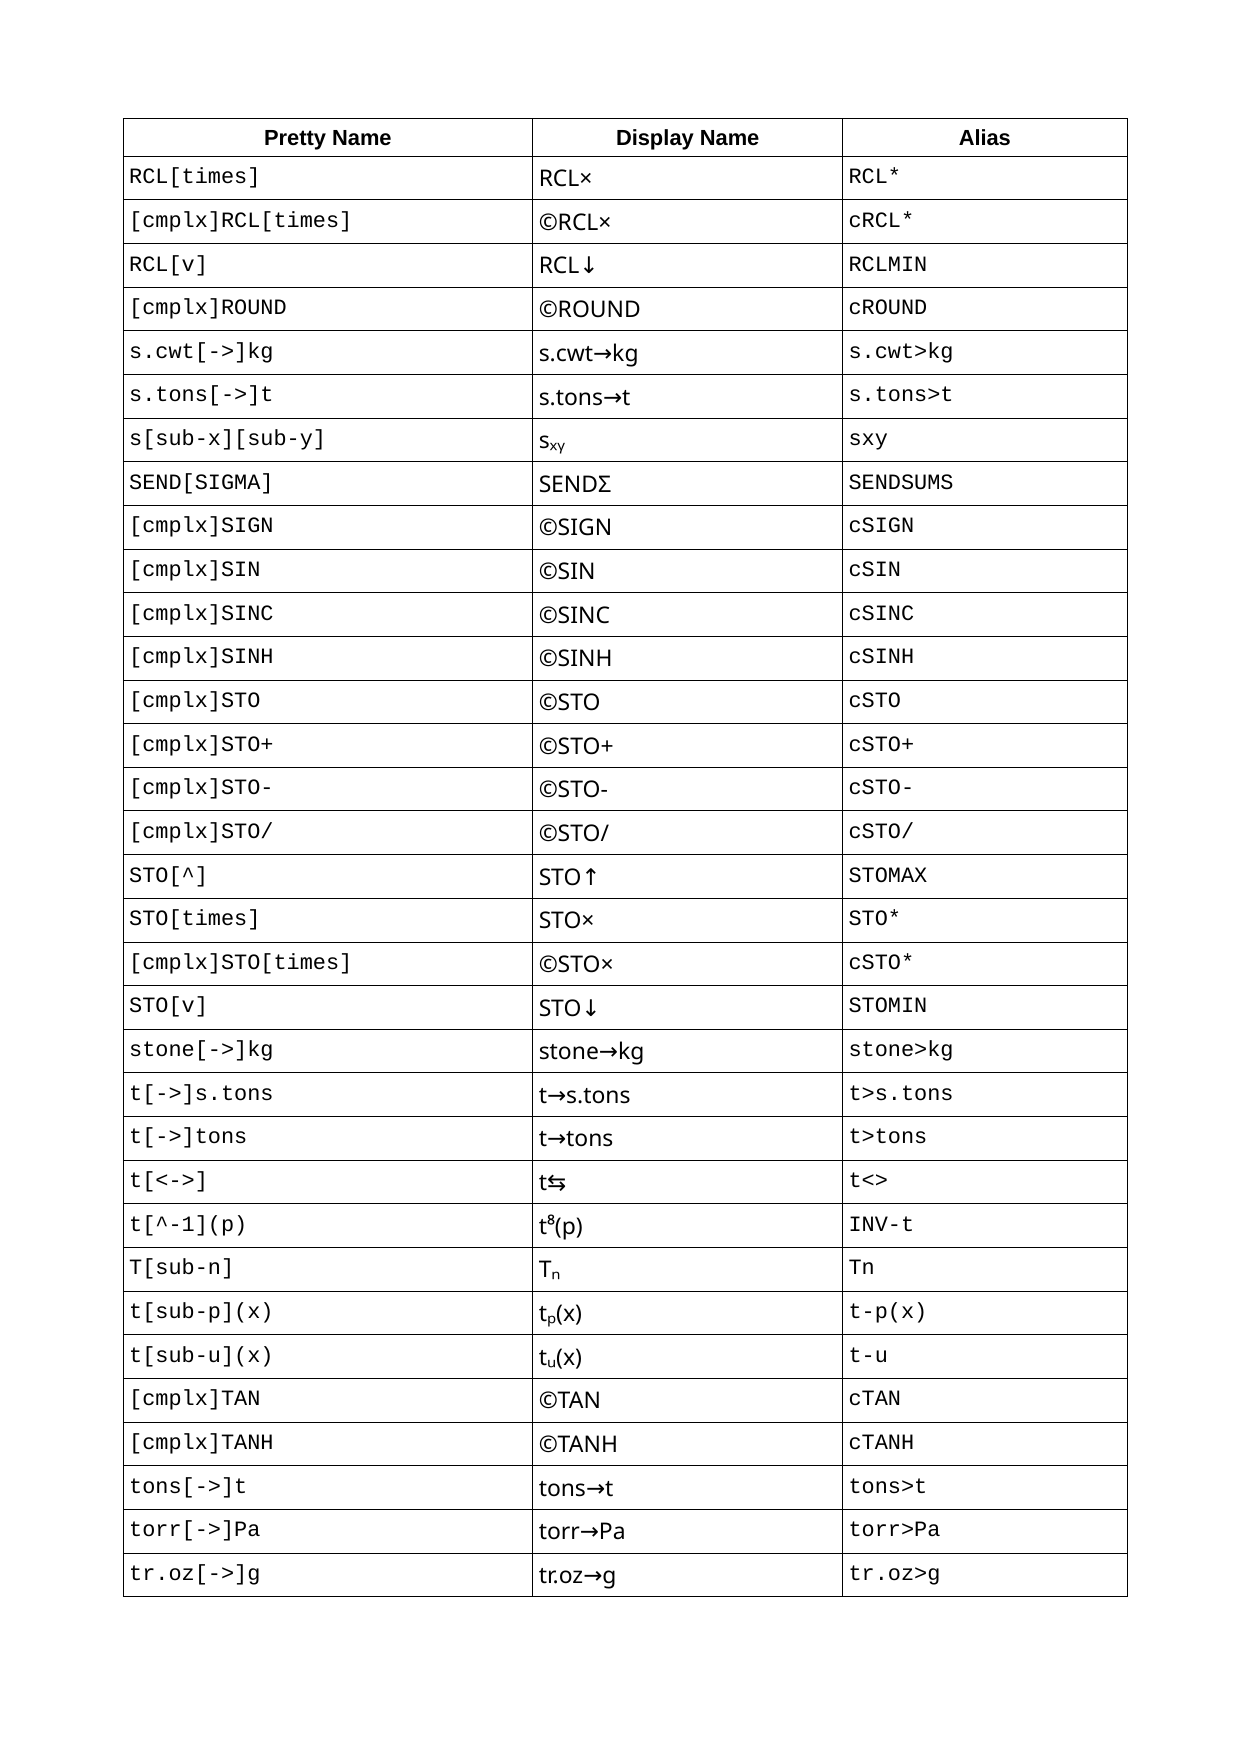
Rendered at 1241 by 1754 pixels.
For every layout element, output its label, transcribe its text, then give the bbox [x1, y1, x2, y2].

table_cell tons[->]t [124, 1466, 532, 1509]
table_cell cSTO- [843, 768, 1127, 810]
table_cell INV-t [843, 1204, 1127, 1247]
table_cell RCL× [533, 157, 842, 199]
table_cell s.cwt[->]kg [124, 331, 532, 374]
table_cell s[sub-x][sub-y] [124, 419, 532, 461]
table_cell RCLMIN [843, 244, 1127, 287]
table_cell t[->]s.tons [124, 1073, 532, 1116]
table_cell RCL[times] [124, 157, 532, 199]
table_cell [cmplx]SINH [124, 637, 532, 679]
table_cell ©SINH [533, 637, 842, 679]
table_cell t>tons [843, 1117, 1127, 1159]
table_cell tᵤ(x) [533, 1335, 842, 1378]
table_cell STO[^] [124, 855, 532, 898]
table_cell RCL* [843, 157, 1127, 199]
table_cell sₓᵧ [533, 419, 842, 461]
table_cell Tₙ [533, 1248, 842, 1291]
table_cell stone>kg [843, 1030, 1127, 1072]
table_cell SEND[SIGMA] [124, 462, 532, 505]
table_cell s.tons→t [533, 375, 842, 418]
table_cell cSIN [843, 550, 1127, 592]
table_cell torr→Pa [533, 1510, 842, 1552]
table_cell STO↑ [533, 855, 842, 898]
table_cell [cmplx]RCL[times] [124, 200, 532, 243]
table_cell ©STO× [533, 943, 842, 985]
table_cell [cmplx]STO+ [124, 724, 532, 767]
table_cell cSINC [843, 593, 1127, 636]
table_cell s.cwt>kg [843, 331, 1127, 374]
table_cell torr[->]Pa [124, 1510, 532, 1552]
table_header Alias [843, 119, 1127, 156]
table_cell [cmplx]ROUND [124, 288, 532, 330]
table_cell t[sub-u](x) [124, 1335, 532, 1378]
table_cell tr.oz>g [843, 1554, 1127, 1596]
table_cell s.tons>t [843, 375, 1127, 418]
table_cell cSTO+ [843, 724, 1127, 767]
table_cell [cmplx]STO [124, 681, 532, 723]
table_cell ©RCL× [533, 200, 842, 243]
table_cell t<> [843, 1161, 1127, 1203]
table_cell STO↓ [533, 986, 842, 1029]
table_cell cSTO/ [843, 811, 1127, 854]
table_cell t[->]tons [124, 1117, 532, 1159]
table_cell cRCL* [843, 200, 1127, 243]
table_cell ©SIN [533, 550, 842, 592]
table_cell sxy [843, 419, 1127, 461]
table_cell ©STO/ [533, 811, 842, 854]
table_cell t⁸(p) [533, 1204, 842, 1247]
table_cell cSTO* [843, 943, 1127, 985]
table_cell STOMIN [843, 986, 1127, 1029]
table_cell s.cwt→kg [533, 331, 842, 374]
table_header Pretty Name [124, 119, 532, 156]
table_cell [cmplx]TAN [124, 1379, 532, 1421]
table_cell cTANH [843, 1423, 1127, 1465]
table_cell ©SIGN [533, 506, 842, 548]
table_cell cROUND [843, 288, 1127, 330]
table_cell t[sub-p](x) [124, 1292, 532, 1334]
table_cell t→tons [533, 1117, 842, 1159]
table_cell ©STO- [533, 768, 842, 810]
table_cell [cmplx]STO- [124, 768, 532, 810]
table_cell cSIGN [843, 506, 1127, 548]
table_cell ©SINC [533, 593, 842, 636]
table_cell tr.oz[->]g [124, 1554, 532, 1596]
table_cell torr>Pa [843, 1510, 1127, 1552]
table_cell tₚ(x) [533, 1292, 842, 1334]
table_cell s.tons[->]t [124, 375, 532, 418]
table_cell Tn [843, 1248, 1127, 1291]
table_cell ©TANH [533, 1423, 842, 1465]
table_cell cSTO [843, 681, 1127, 723]
table_cell [cmplx]TANH [124, 1423, 532, 1465]
table_cell stone[->]kg [124, 1030, 532, 1072]
table_cell tons>t [843, 1466, 1127, 1509]
table_cell t-p(x) [843, 1292, 1127, 1334]
table_cell tons→t [533, 1466, 842, 1509]
table_cell ©ROUND [533, 288, 842, 330]
table_cell [cmplx]STO/ [124, 811, 532, 854]
table_cell ©STO+ [533, 724, 842, 767]
table_cell STO× [533, 899, 842, 941]
table_cell tr.oz→g [533, 1554, 842, 1596]
table_cell [cmplx]SIGN [124, 506, 532, 548]
table_header Display Name [533, 119, 842, 156]
table_cell [cmplx]STO[times] [124, 943, 532, 985]
table_cell [cmplx]SINC [124, 593, 532, 636]
table_cell t[^-1](p) [124, 1204, 532, 1247]
table_cell RCL↓ [533, 244, 842, 287]
table_cell STO[times] [124, 899, 532, 941]
table_cell STOMAX [843, 855, 1127, 898]
table_cell t[<->] [124, 1161, 532, 1203]
table_cell RCL[v] [124, 244, 532, 287]
table_cell ©TAN [533, 1379, 842, 1421]
table_cell SENDSUMS [843, 462, 1127, 505]
table_cell STO[v] [124, 986, 532, 1029]
table_cell cSINH [843, 637, 1127, 679]
table_cell t⇆ [533, 1161, 842, 1203]
table_cell SENDΣ [533, 462, 842, 505]
table_cell t→s.tons [533, 1073, 842, 1116]
table_cell STO* [843, 899, 1127, 941]
table_cell t-u [843, 1335, 1127, 1378]
table_cell stone→kg [533, 1030, 842, 1072]
table_cell ©STO [533, 681, 842, 723]
table_cell t>s.tons [843, 1073, 1127, 1116]
table_cell T[sub-n] [124, 1248, 532, 1291]
table_cell [cmplx]SIN [124, 550, 532, 592]
table_cell cTAN [843, 1379, 1127, 1421]
